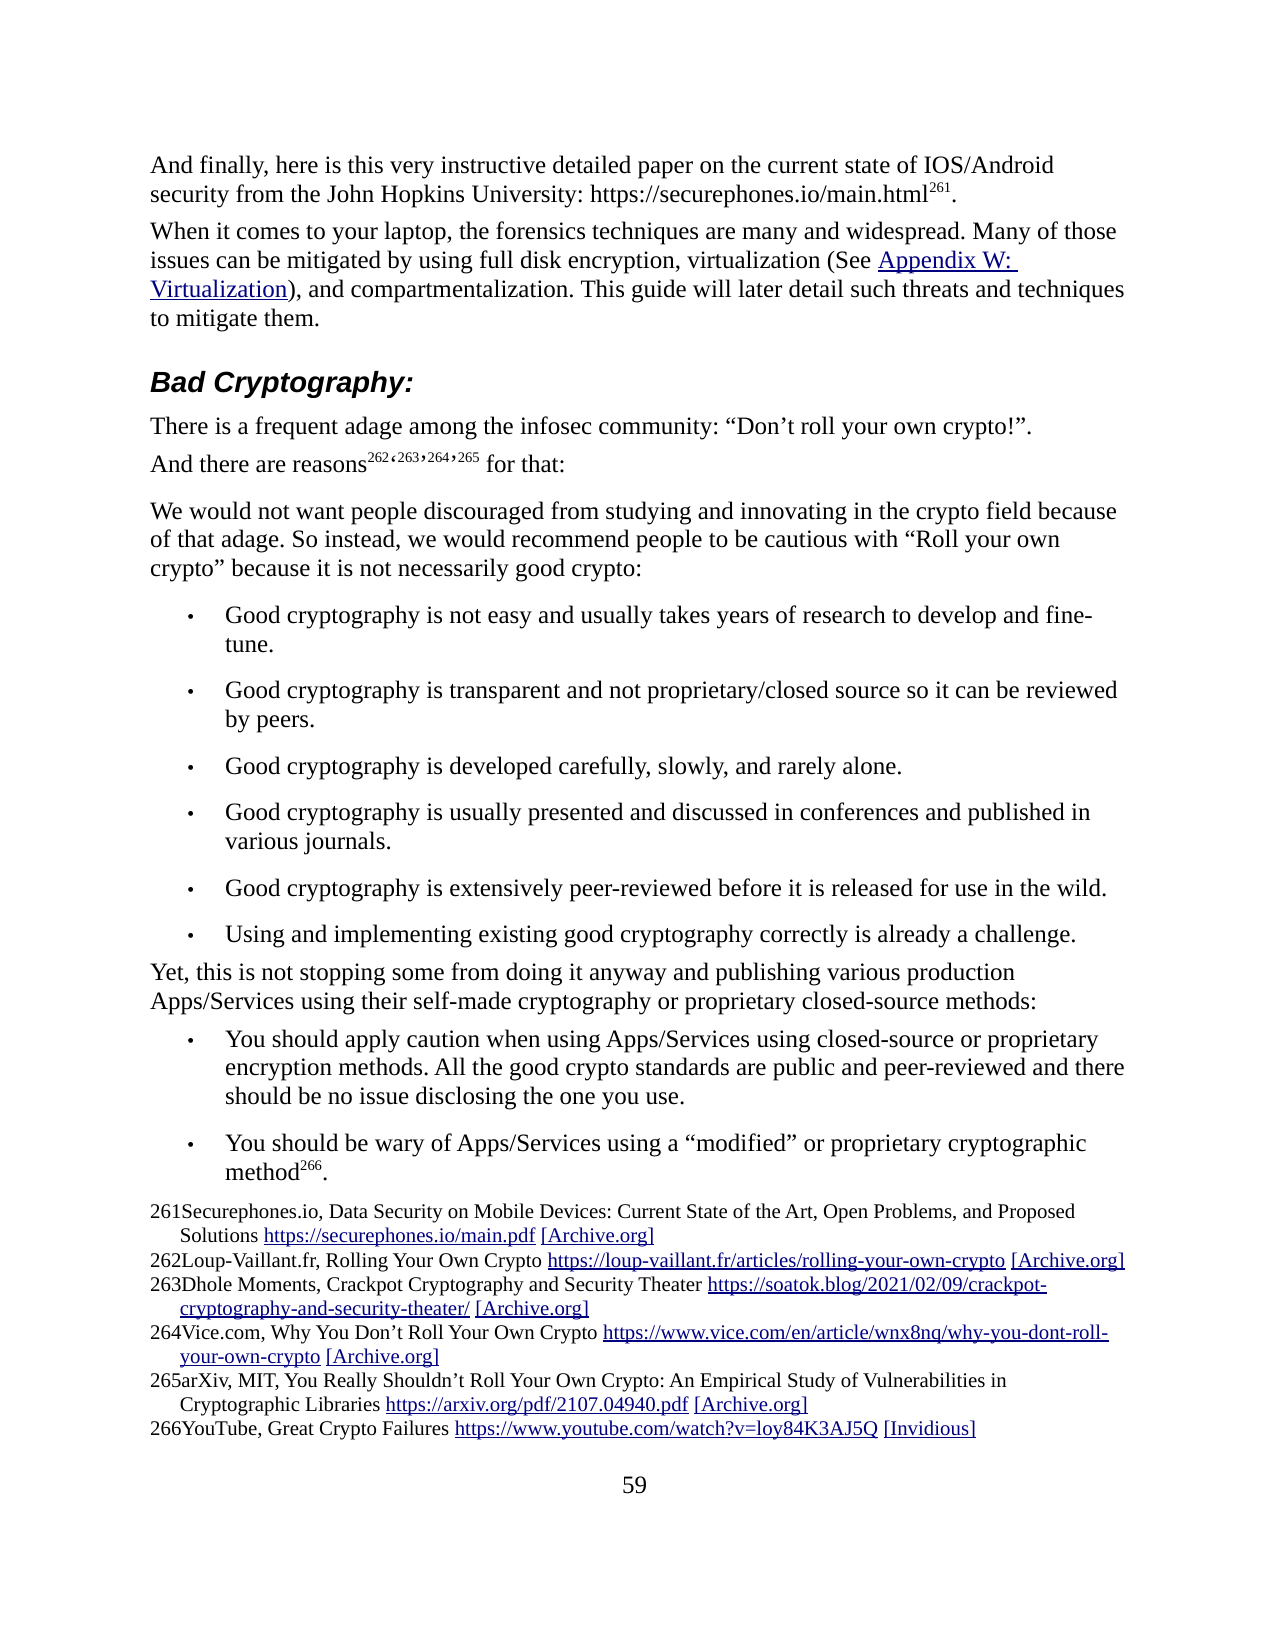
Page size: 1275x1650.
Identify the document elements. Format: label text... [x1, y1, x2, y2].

list Good cryptography is usually presented and discussed in conferences and published in various journals. [187, 797, 1125, 855]
list You should apply caution when using Apps/Services using closed-source or proprietary encryption methods. All the good crypto standards are public and peer-reviewed and there should be no issue disclosing the one you use. [187, 1024, 1125, 1110]
text And there are reasons‘’’ for that: [150, 449, 1125, 478]
list Using and implementing existing good cryptography correctly is already a challenge. [187, 919, 1125, 948]
text Securephones.io, Data Security on Mobile Devices: Current State of the Art, Open Problems, and Proposed Solutions https://securephones.io/main.pdf [Archive.org] [150, 1199, 1125, 1247]
text arXiv, MIT, You Really Shouldn’t Roll Your Own Crypto: An Empirical Study of Vulnerabilities in Cryptographic Libraries https://arxiv.org/pdf/2107.04940.pdf [Archive.org] [150, 1368, 1125, 1416]
list Good cryptography is extensively peer-reviewed before it is released for use in the wild. [187, 873, 1125, 902]
list Good cryptography is transparent and not proprietary/closed source so it can be reviewed by peers. [187, 675, 1125, 733]
list YouTube, Great Crypto Failures https://www.youtube.com/watch?v=loy84K3AJ5Q [Invidious] [150, 1416, 1125, 1440]
list You should be wary of Apps/Services using a “modified” or proprietary cryptographic method. [187, 1128, 1125, 1185]
text Yet, this is not stopping some from doing it anyway and publishing various production Apps/Services using their self-made cryptography or proprietary closed-source methods: [150, 957, 1125, 1015]
text We would not want people discouraged from studying and innovating in the crypto field because of that adage. So instead, we would recommend people to be cautious with “Roll your own crypto” because it is not necessarily good crypto: [150, 496, 1125, 582]
text Dhole Moments, Crackpot Cryptography and Security Theater https://soatok.blog/2021/02/09/crackpot-cryptography-and-security-theater/ [Archive.org] [150, 1272, 1125, 1320]
list Good cryptography is not easy and usually takes years of research to develop and fine-tune. [187, 600, 1125, 657]
text Vice.com, Why You Don’t Roll Your Own Crypto https://www.vice.com/en/article/wnx8nq/why-you-dont-roll-your-own-crypto [Archive.org] [150, 1320, 1125, 1368]
list Good cryptography is developed carefully, slowly, and rarely alone. [187, 751, 1125, 779]
text Loup-Vaillant.fr, Rolling Your Own Crypto https://loup-vaillant.fr/articles/rolling-your-own-crypto [Archive.org] [150, 1247, 1125, 1272]
text And finally, here is this very instructive detailed paper on the current state of IOS/Android security from the John Hopkins University: https://securephones.io/main.html. [150, 150, 1125, 207]
text When it comes to your laptop, the forensics techniques are many and widespread. Many of those issues can be mitigated by using full disk encryption, virtualization (See Appendix W: Virtualization), and compartmentalization. This guide will later detail such threats and techniques to mitigate them. [150, 216, 1125, 331]
text There is a frequent adage among the infosec community: “Don’t roll your own crypto!”. [150, 411, 1125, 440]
subtitle Bad Cryptography: [150, 365, 1125, 399]
